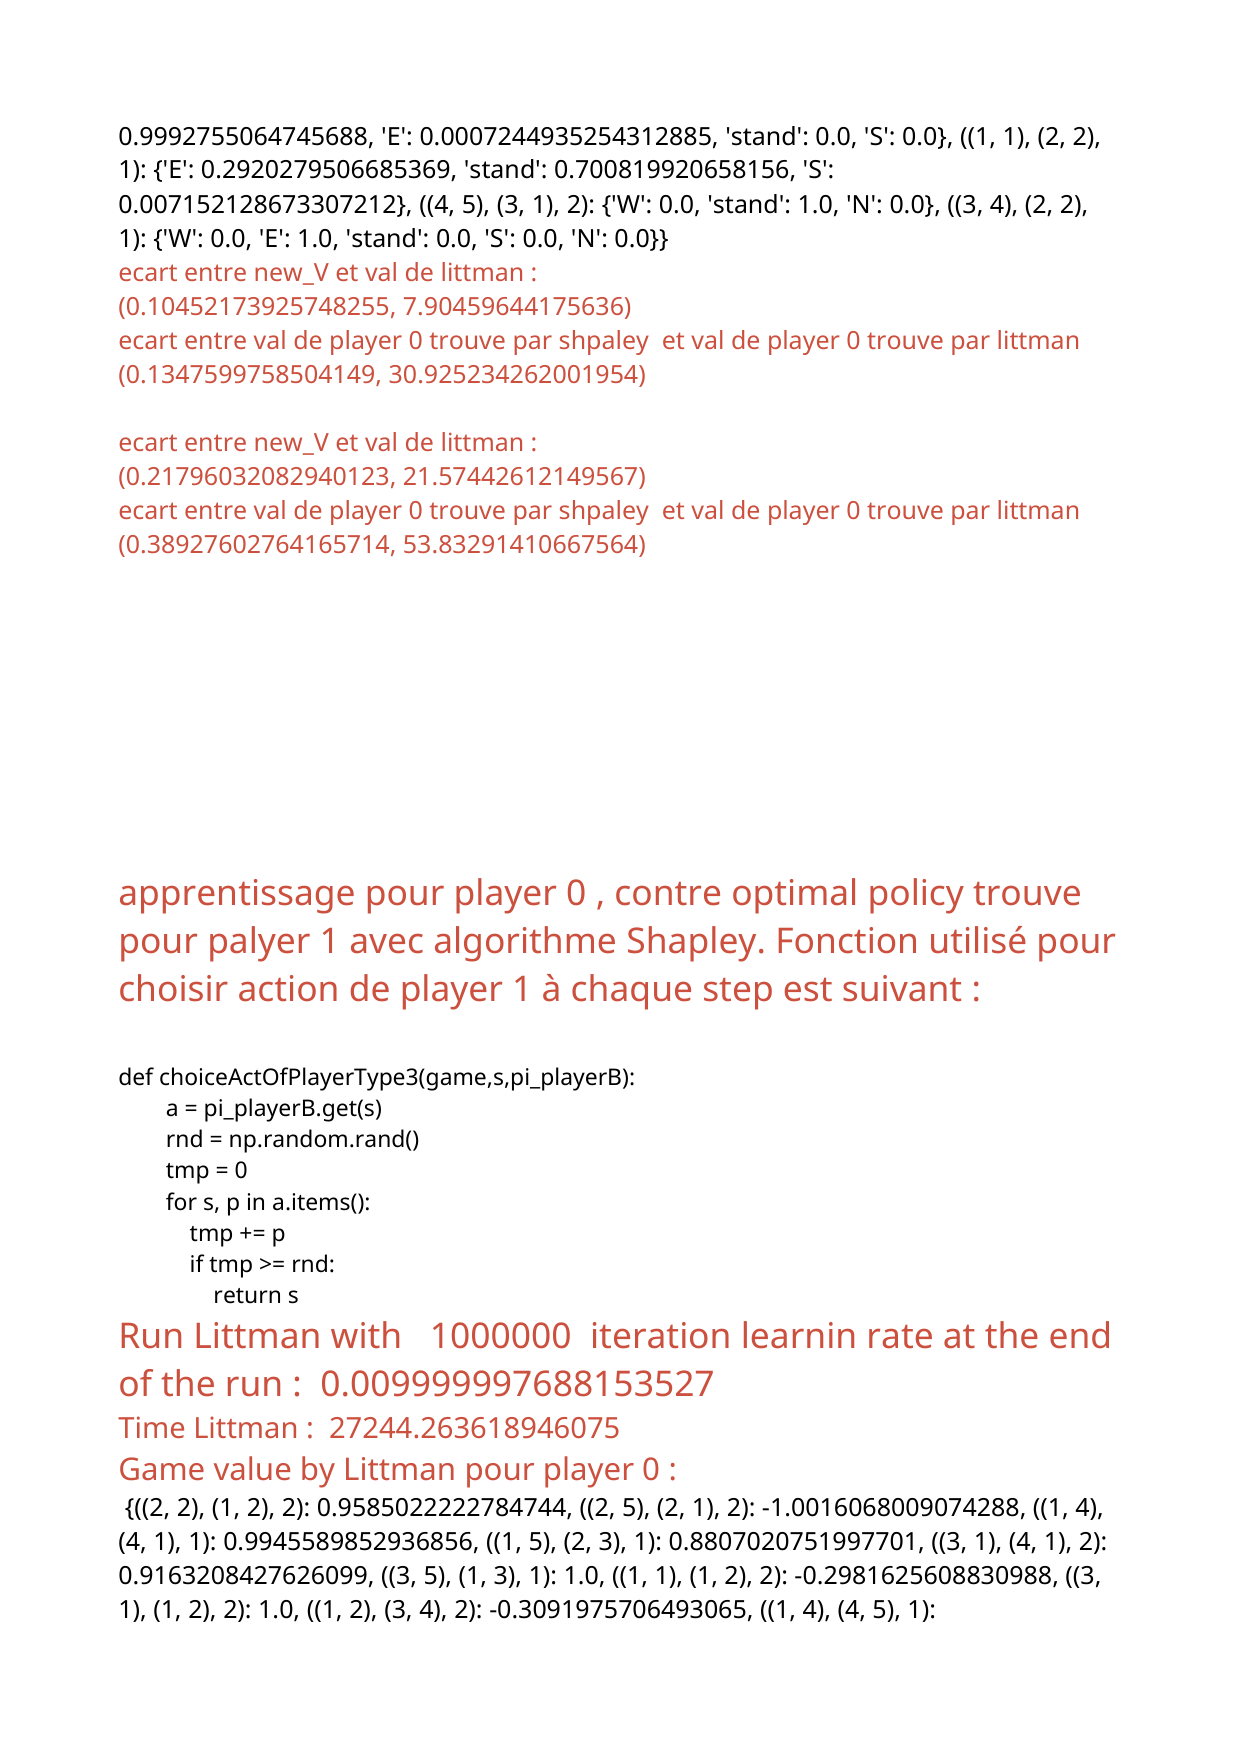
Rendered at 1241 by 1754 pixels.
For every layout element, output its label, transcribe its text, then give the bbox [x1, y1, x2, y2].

text ecart entre new_V et val de littman : [118, 254, 1122, 288]
text ecart entre new_V et val de littman : [118, 425, 1122, 459]
text 0.9992755064745688, 'E': 0.0007244935254312885, 'stand': 0.0, 'S': 0.0}, ((1, 1), (2, 2), 1): {'E': 0.2920279506685369, 'stand': 0.700819920658156, 'S': 0.007152128673307212}, ((4, 5), (3, 1), 2): {'W': 0.0, 'stand': 1.0, 'N': 0.0}, ((3, 4), (2, 2), 1): {'W': 0.0, 'E': 1.0, 'stand': 0.0, 'S': 0.0, 'N': 0.0}} [118, 118, 1122, 254]
text (0.38927602764165714, 53.83291410667564) [118, 527, 1122, 561]
text ecart entre val de player 0 trouve par shpaley et val de player 0 trouve par littman [118, 493, 1122, 527]
text ecart entre val de player 0 trouve par shpaley et val de player 0 trouve par littman [118, 322, 1122, 357]
text if tmp >= rnd: [118, 1248, 1122, 1279]
text (0.10452173925748255, 7.90459644175636) [118, 288, 1122, 322]
text (0.21796032082940123, 21.57442612149567) [118, 459, 1122, 493]
text {((2, 2), (1, 2), 2): 0.9585022222784744, ((2, 5), (2, 1), 2): -1.0016068009074288, ((1, 4), (4, 1), 1): 0.9945589852936856, ((1, 5), (2, 3), 1): 0.8807020751997701, ((3, 1), (4, 1), 2): 0.9163208427626099, ((3, 5), (1, 3), 1): 1.0, ((1, 1), (1, 2), 2): -0.2981625608830988, ((3, 1), (1, 2), 2): 1.0, ((1, 2), (3, 4), 2): -0.3091975706493065, ((1, 4), (4, 5), 1): [118, 1489, 1122, 1625]
text tmp = 0 [118, 1154, 1122, 1185]
text tmp += p [118, 1217, 1122, 1248]
text Game value by Littman pour player 0 : [118, 1447, 1122, 1489]
text a = pi_playerB.get(s) [118, 1092, 1122, 1123]
text return s [118, 1279, 1122, 1310]
text rnd = np.random.rand() [118, 1123, 1122, 1154]
text Time Littman : 27244.263618946075 [118, 1407, 1122, 1447]
text (0.1347599758504149, 30.925234262001954) [118, 357, 1122, 391]
text apprentissage pour player 0 , contre optimal policy trouve pour palyer 1 avec algorithme Shapley. Fonction utilisé pour choisir action de player 1 à chaque step est suivant : [118, 867, 1122, 1012]
text Run Littman with 1000000 iteration learnin rate at the end of the run : 0.009999997688153527 [118, 1310, 1122, 1407]
text for s, p in a.items(): [118, 1185, 1122, 1217]
text def choiceActOfPlayerType3(game,s,pi_playerB): [118, 1060, 1122, 1092]
